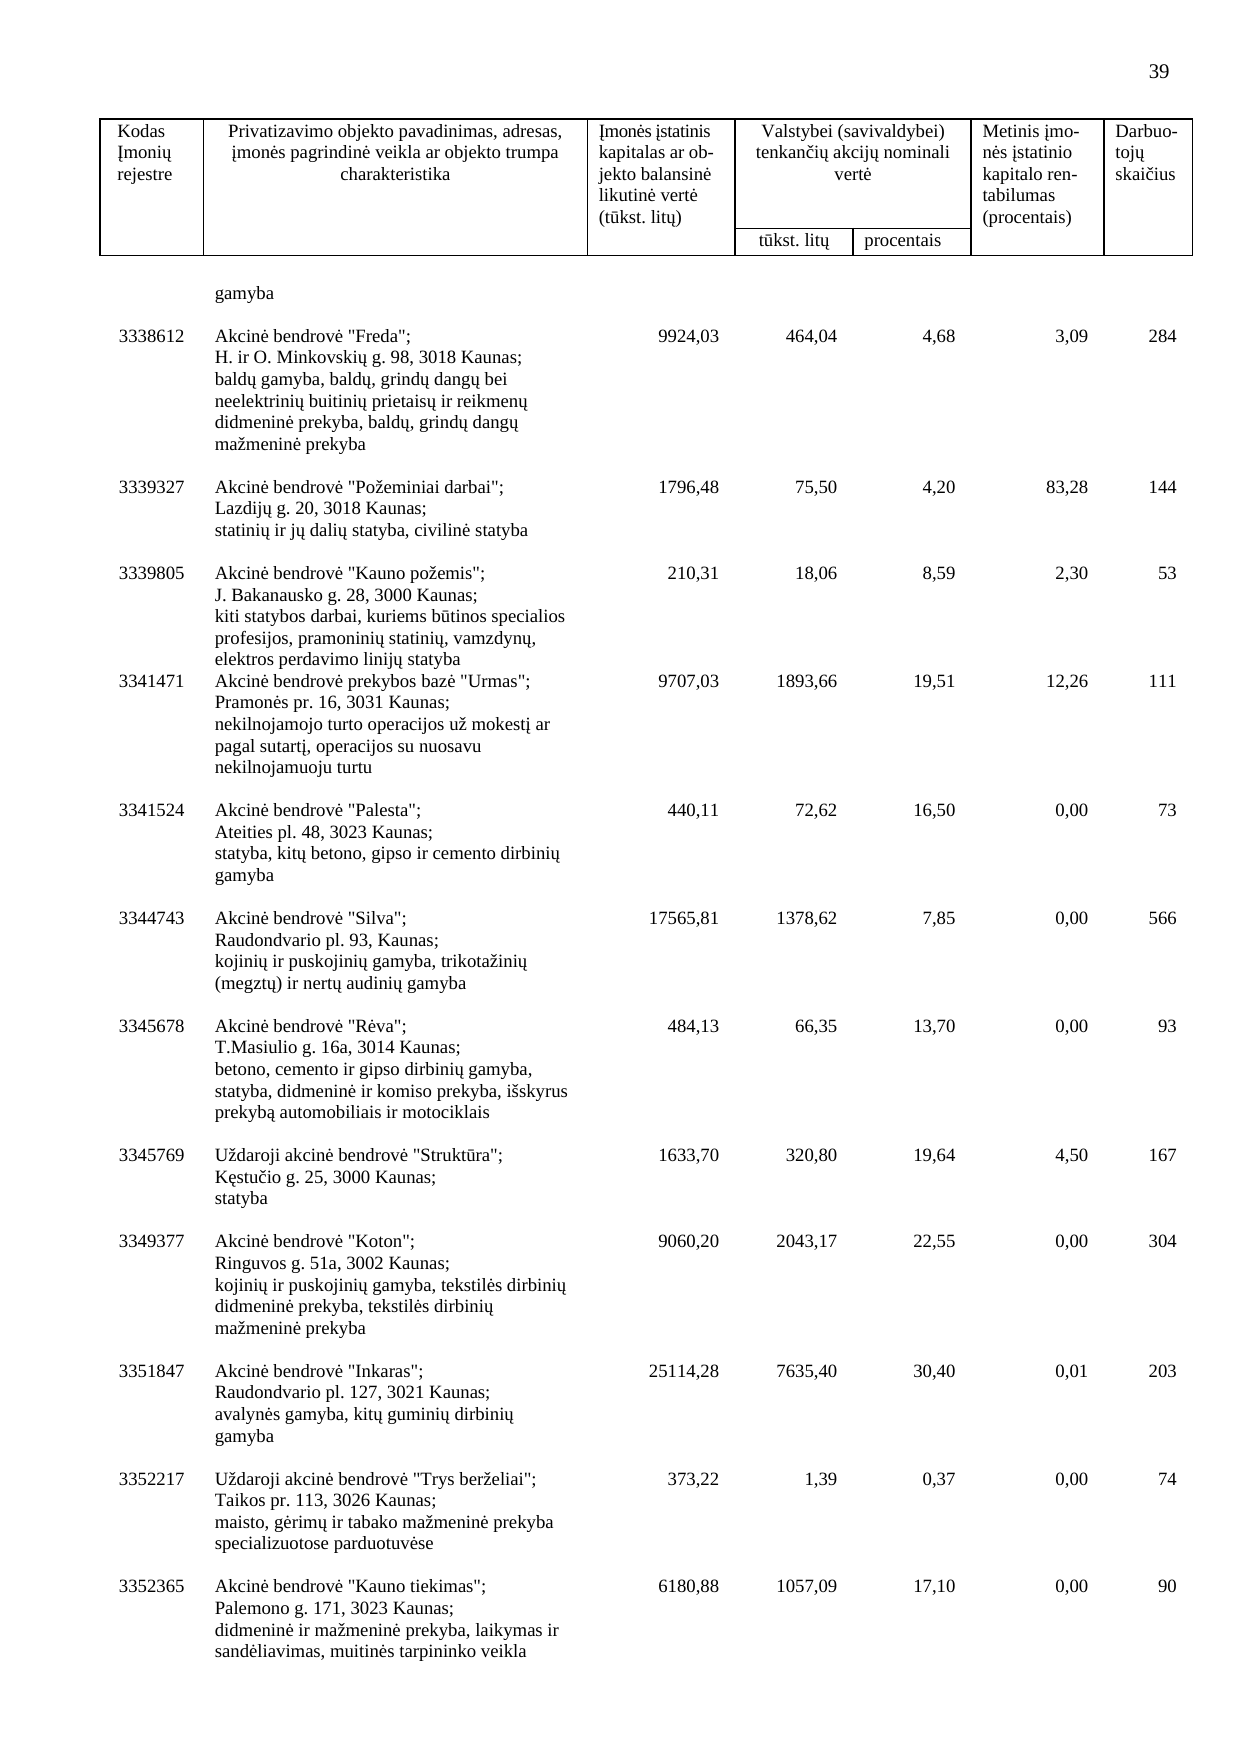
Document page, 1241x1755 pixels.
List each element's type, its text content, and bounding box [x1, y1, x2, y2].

table_cell 3352365 [100, 1575, 203, 1683]
table_cell 4,68 [853, 325, 971, 476]
table_cell 72,62 [735, 799, 853, 907]
table_cell 111 [1104, 670, 1192, 799]
table_cell [1105, 228, 1192, 254]
table_cell 73 [1104, 799, 1192, 907]
table_cell 0,00 [971, 1015, 1104, 1144]
table_cell [1104, 256, 1192, 282]
table_cell [853, 256, 971, 282]
table_cell 7,85 [853, 907, 971, 1015]
table_cell 53 [1104, 562, 1192, 670]
table_cell 17,10 [853, 1575, 971, 1683]
table_cell 304 [1104, 1230, 1192, 1360]
table_cell 9060,20 [587, 1230, 735, 1360]
table_cell 12,26 [971, 670, 1104, 799]
table_cell Akcinė bendrovė "Kauno tiekimas"; Palemono g. 171, 3023 Kaunas; didmeninė ir mažmeninė prekyba, laikymas ir sandėliavimas, muitinės tarpininko veikla [203, 1575, 587, 1683]
table_cell 1378,62 [735, 907, 853, 1015]
table_cell [1104, 282, 1192, 325]
table_cell [587, 282, 735, 325]
table_cell 83,28 [971, 476, 1104, 562]
table_cell 0,00 [971, 1230, 1104, 1360]
table_cell 0,00 [971, 1575, 1104, 1683]
table_cell 144 [1104, 476, 1192, 562]
table_cell Akcinė bendrovė "Silva"; Raudondvario pl. 93, Kaunas; kojinių ir puskojinių gamyba, trikotažinių (megztų) ir nertų audinių gamyba [203, 907, 587, 1015]
table_cell 90 [1104, 1575, 1192, 1683]
table_cell [853, 282, 971, 325]
table_cell Akcinė bendrovė "Palesta"; Ateities pl. 48, 3023 Kaunas; statyba, kitų betono, gipso ir cemento dirbinių gamyba [203, 799, 587, 907]
table_cell 6180,88 [587, 1575, 735, 1683]
table_cell 210,31 [587, 562, 735, 670]
table_header Valstybei (savivaldybei) tenkančių akcijų nominali vertė [736, 120, 970, 227]
table_cell 13,70 [853, 1015, 971, 1144]
table_header Metinis įmo-nės įstatinio kapitalo ren-tabilumas (procentais) [972, 120, 1103, 227]
table_cell 22,55 [853, 1230, 971, 1360]
table_cell 0,00 [971, 1468, 1104, 1575]
table_cell [204, 228, 587, 254]
table_cell 1633,70 [587, 1144, 735, 1230]
table_cell 0,00 [971, 799, 1104, 907]
table_cell [735, 256, 853, 282]
table_cell [100, 282, 203, 325]
table_cell [971, 282, 1104, 325]
table_cell 0,37 [853, 1468, 971, 1575]
table_cell Akcinė bendrovė "Rėva"; T.Masiulio g. 16a, 3014 Kaunas; betono, cemento ir gipso dirbinių gamyba, statyba, didmeninė ir komiso prekyba, išskyrus prekybą automobiliais ir motociklais [203, 1015, 587, 1144]
table_cell 16,50 [853, 799, 971, 907]
table_cell Akcinė bendrovė "Inkaras"; Raudondvario pl. 127, 3021 Kaunas; avalynės gamyba, kitų guminių dirbinių gamyba [203, 1360, 587, 1468]
table_cell 74 [1104, 1468, 1192, 1575]
table_cell 167 [1104, 1144, 1192, 1230]
table_cell 9924,03 [587, 325, 735, 476]
table_cell 1893,66 [735, 670, 853, 799]
table_cell Akcinė bendrovė "Kauno požemis"; J. Bakanausko g. 28, 3000 Kaunas; kiti statybos darbai, kuriems būtinos specialios profesijos, pramoninių statinių, vamzdynų, elektros perdavimo linijų statyba [203, 562, 587, 670]
table_cell [972, 228, 1103, 254]
table_cell 4,50 [971, 1144, 1104, 1230]
table_cell 484,13 [587, 1015, 735, 1144]
table_cell 3341524 [100, 799, 203, 907]
table_header Kodas Įmonių rejestre [101, 120, 203, 227]
table_cell Akcinė bendrovė "Freda"; H. ir O. Minkovskių g. 98, 3018 Kaunas; baldų gamyba, baldų, grindų dangų bei neelektrinių buitinių prietaisų ir reikmenų didmeninė prekyba, baldų, grindų dangų mažmeninė prekyba [203, 325, 587, 476]
table_header Įmonės įstatinis kapitalas ar ob-jekto balansinė likutinė vertė (tūkst. litų) [588, 120, 734, 227]
table_cell Akcinė bendrovė "Koton"; Ringuvos g. 51a, 3002 Kaunas; kojinių ir puskojinių gamyba, tekstilės dirbinių didmeninė prekyba, tekstilės dirbinių mažmeninė prekyba [203, 1230, 587, 1360]
table_cell Uždaroji akcinė bendrovė "Trys berželiai"; Taikos pr. 113, 3026 Kaunas; maisto, gėrimų ir tabako mažmeninė prekyba specializuotose parduotuvėse [203, 1468, 587, 1575]
table_header Privatizavimo objekto pavadinimas, adresas, įmonės pagrindinė veikla ar objekto trumpa charakteristika [204, 120, 587, 227]
table_cell 566 [1104, 907, 1192, 1015]
table_cell 4,20 [853, 476, 971, 562]
table_header Darbuo-tojų skaičius [1105, 120, 1192, 227]
table_cell 9707,03 [587, 670, 735, 799]
table_cell 2,30 [971, 562, 1104, 670]
table_cell 25114,28 [587, 1360, 735, 1468]
table_cell 66,35 [735, 1015, 853, 1144]
table_cell 3352217 [100, 1468, 203, 1575]
table_cell tūkst. litų [736, 229, 852, 254]
table_cell 1,39 [735, 1468, 853, 1575]
table_cell 440,11 [587, 799, 735, 907]
table_cell 30,40 [853, 1360, 971, 1468]
table_cell 373,22 [587, 1468, 735, 1575]
table_cell gamyba [203, 282, 587, 325]
table_cell 0,01 [971, 1360, 1104, 1468]
table_cell Uždaroji akcinė bendrovė "Struktūra"; Kęstučio g. 25, 3000 Kaunas; statyba [203, 1144, 587, 1230]
table_cell [971, 256, 1104, 282]
table_cell 3341471 [100, 670, 203, 799]
table_cell [735, 282, 853, 325]
table_cell 2043,17 [735, 1230, 853, 1360]
table_cell 3339805 [100, 562, 203, 670]
table_cell 19,51 [853, 670, 971, 799]
table_cell 3345769 [100, 1144, 203, 1230]
table_cell [588, 228, 734, 254]
table_cell procentais [854, 229, 970, 254]
table_cell 18,06 [735, 562, 853, 670]
table_cell 3349377 [100, 1230, 203, 1360]
table_cell [587, 256, 735, 282]
table_cell 203 [1104, 1360, 1192, 1468]
table_cell [100, 256, 203, 282]
table_cell 3351847 [100, 1360, 203, 1468]
table_cell Akcinė bendrovė prekybos bazė "Urmas"; Pramonės pr. 16, 3031 Kaunas; nekilnojamojo turto operacijos už mokestį ar pagal sutartį, operacijos su nuosavu nekilnojamuoju turtu [203, 670, 587, 799]
table_cell 93 [1104, 1015, 1192, 1144]
table_cell 320,80 [735, 1144, 853, 1230]
table_cell Akcinė bendrovė "Požeminiai darbai"; Lazdijų g. 20, 3018 Kaunas; statinių ir jų dalių statyba, civilinė statyba [203, 476, 587, 562]
table_cell 75,50 [735, 476, 853, 562]
table_cell 3,09 [971, 325, 1104, 476]
table_cell 3338612 [100, 325, 203, 476]
table_cell [101, 228, 203, 254]
table_cell 3345678 [100, 1015, 203, 1144]
table_cell 3339327 [100, 476, 203, 562]
table_cell 464,04 [735, 325, 853, 476]
table_cell 3344743 [100, 907, 203, 1015]
table_cell 1796,48 [587, 476, 735, 562]
table_cell 284 [1104, 325, 1192, 476]
table_cell 19,64 [853, 1144, 971, 1230]
table_cell 8,59 [853, 562, 971, 670]
table_cell 17565,81 [587, 907, 735, 1015]
table_cell [203, 256, 587, 282]
table_cell 1057,09 [735, 1575, 853, 1683]
table_cell 7635,40 [735, 1360, 853, 1468]
table_cell 0,00 [971, 907, 1104, 1015]
